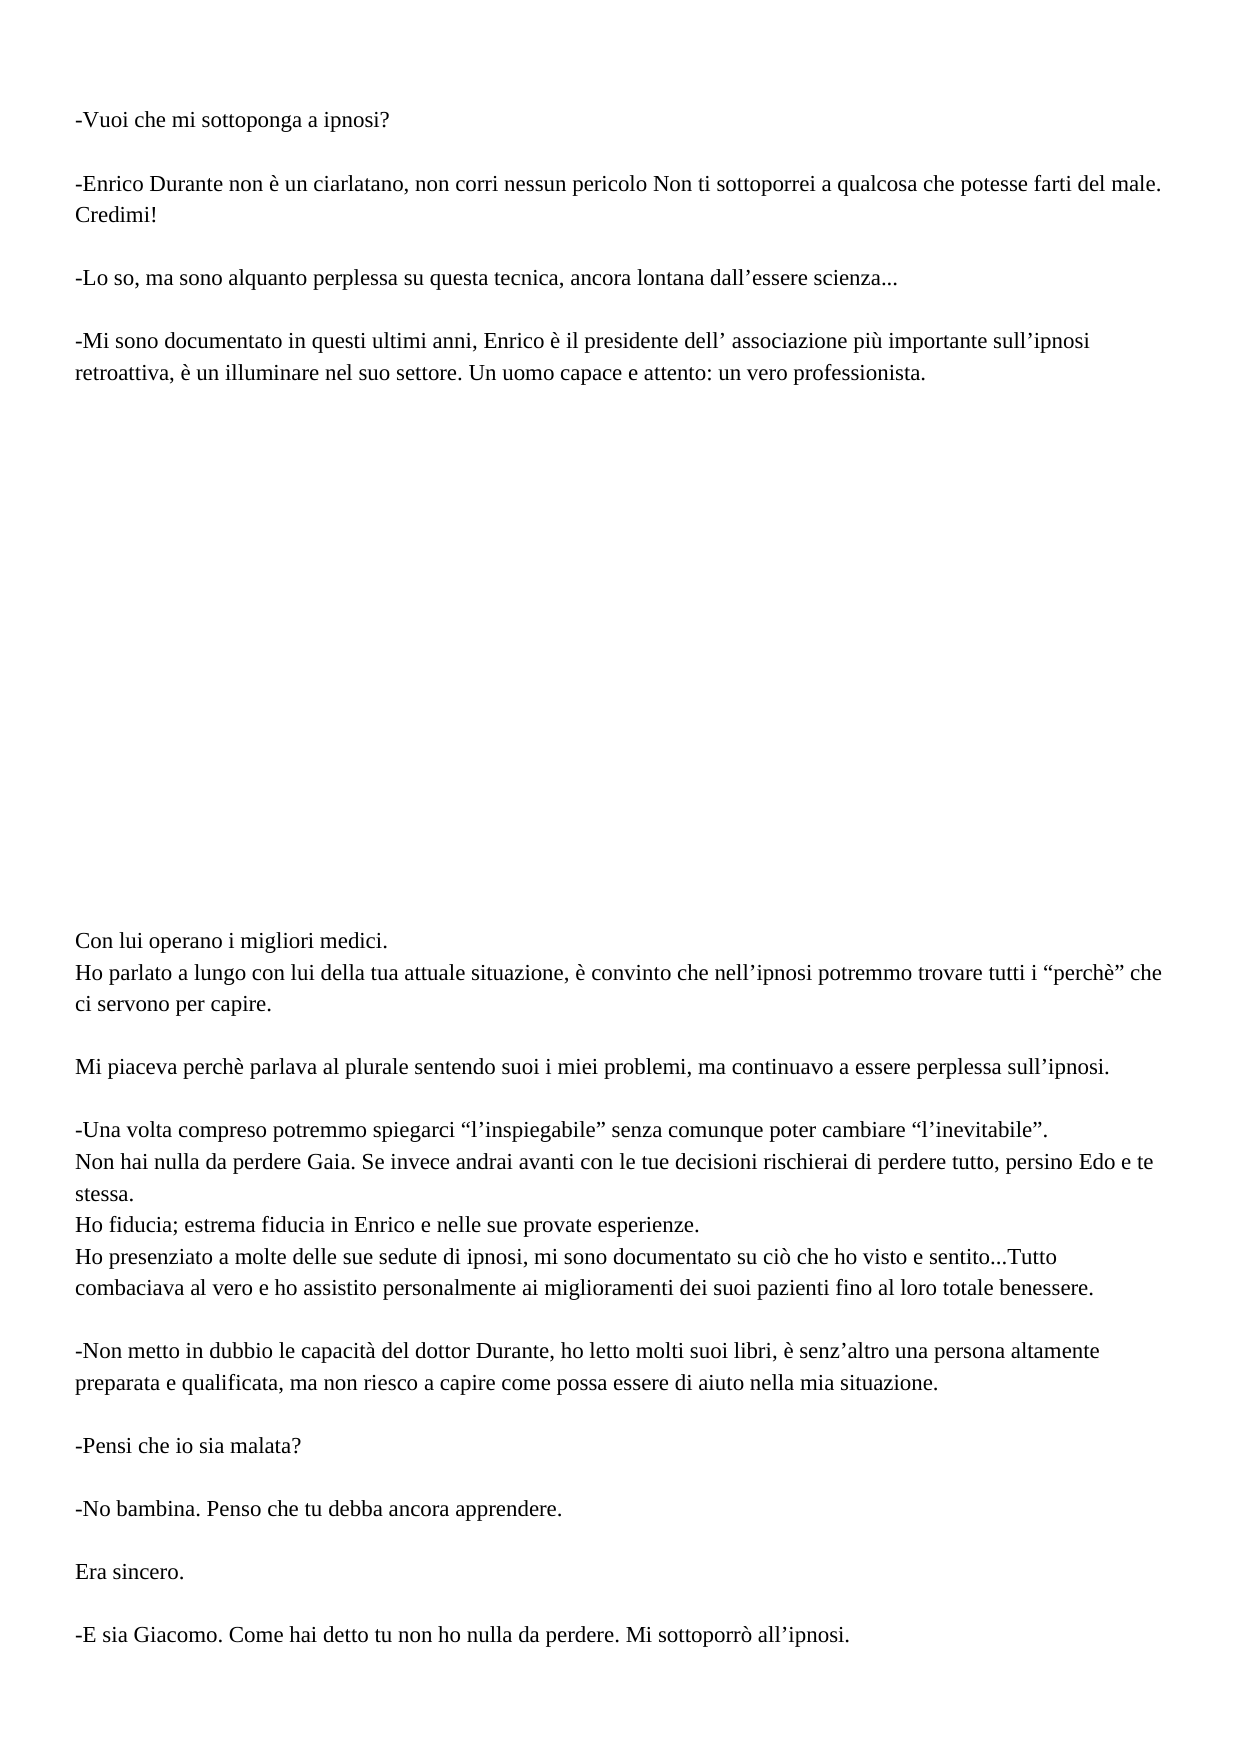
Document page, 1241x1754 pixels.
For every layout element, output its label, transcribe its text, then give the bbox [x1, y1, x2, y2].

text Era sincero. [75, 1558, 1165, 1585]
text -Enrico Durante non è un ciarlatano, non corri nessun pericolo Non ti sottoporrei a qualcosa che potesse farti del male. Credimi! [75, 170, 1165, 228]
text -Non metto in dubbio le capacità del dottor Durante, ho letto molti suoi libri, è senz’altro una persona altamente preparata e qualificata, ma non riesco a capire come possa essere di aiuto nella mia situazione. [75, 1337, 1165, 1395]
text -Pensi che io sia malata? [75, 1432, 1165, 1458]
text Ho presenziato a molte delle sue sedute di ipnosi, mi sono documentato su ciò che ho visto e sentito...Tutto combaciava al vero e ho assistito personalmente ai miglioramenti dei suoi pazienti fino al loro totale benessere. [75, 1243, 1165, 1301]
text -No bambina. Penso che tu debba ancora apprendere. [75, 1495, 1165, 1522]
text -E sia Giacomo. Come hai detto tu non ho nulla da perdere. Mi sottoporrò all’ipnosi. [75, 1622, 1165, 1648]
text -Vuoi che mi sottoponga a ipnosi? [75, 107, 1165, 133]
text Ho parlato a lungo con lui della tua attuale situazione, è convinto che nell’ipnosi potremmo trovare tutti i “perchè” che ci servono per capire. [75, 959, 1165, 1017]
text Con lui operano i migliori medici. [75, 927, 1165, 953]
text -Mi sono documentato in questi ultimi anni, Enrico è il presidente dell’ associazione più importante sull’ipnosi retroattiva, è un illuminare nel suo settore. Un uomo capace e attento: un vero professionista. [75, 327, 1165, 385]
text Non hai nulla da perdere Gaia. Se invece andrai avanti con le tue decisioni rischierai di perdere tutto, persino Edo e te stessa. [75, 1148, 1165, 1206]
text Mi piaceva perchè parlava al plurale sentendo suoi i miei problemi, ma continuavo a essere perplessa sull’ipnosi. [75, 1053, 1165, 1080]
text -Lo so, ma sono alquanto perplessa su questa tecnica, ancora lontana dall’essere scienza... [75, 264, 1165, 291]
text -Una volta compreso potremmo spiegarci “l’inspiegabile” senza comunque poter cambiare “l’inevitabile”. [75, 1117, 1165, 1143]
text Ho fiducia; estrema fiducia in Enrico e nelle sue provate esperienze. [75, 1211, 1165, 1238]
